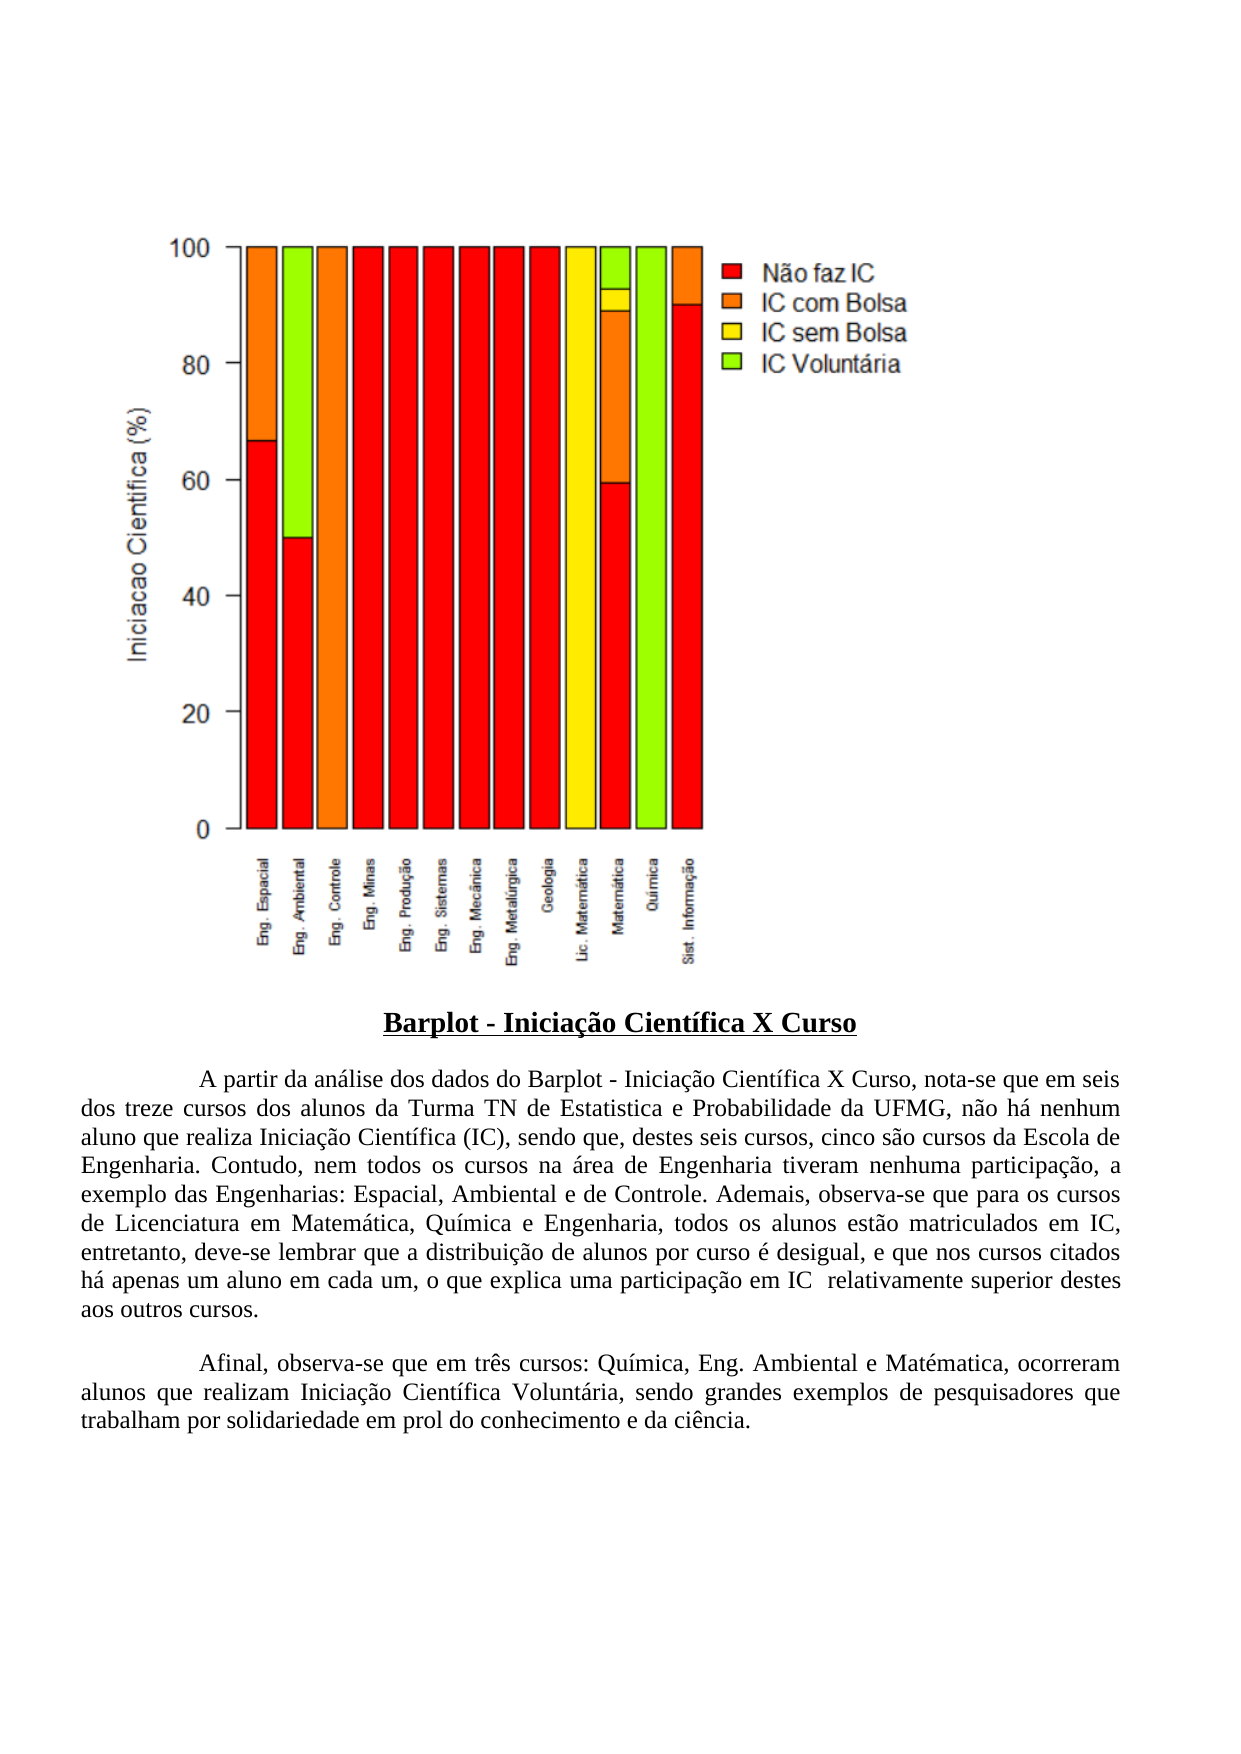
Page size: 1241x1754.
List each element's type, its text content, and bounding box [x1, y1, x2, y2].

text Afinal, observa-se que em três cursos: Química, Eng. Ambiental e Matématica, ocorreram alunos que realizam Iniciação Científica Voluntária, sendo grandes exemplos de pesquisadores que trabalham por solidariedade em prol do conhecimento e da ciência. [81, 1348, 1122, 1434]
text A partir da análise dos dados do Barplot - Iniciação Científica X Curso, nota-se que em seis dos treze cursos dos alunos da Turma TN de Estatistica e Probabilidade da UFMG, não há nenhum aluno que realiza Iniciação Científica (IC), sendo que, destes seis cursos, cinco são cursos da Escola de Engenharia. Contudo, nem todos os cursos na área de Engenharia tiveram nenhuma participação, a exemplo das Engenharias: Espacial, Ambiental e de Controle. Ademais, observa-se que para os cursos de Licenciatura em Matemática, Química e Engenharia, todos os alunos estão matriculados em IC, entretanto, deve-se lembrar que a distribuição de alunos por curso é desigual, e que nos cursos citados há apenas um aluno em cada um, o que explica uma participação em IC relativamente superior destes aos outros cursos. [81, 1064, 1122, 1323]
text Barplot - Iniciação Científica X Curso [81, 1006, 1122, 1039]
